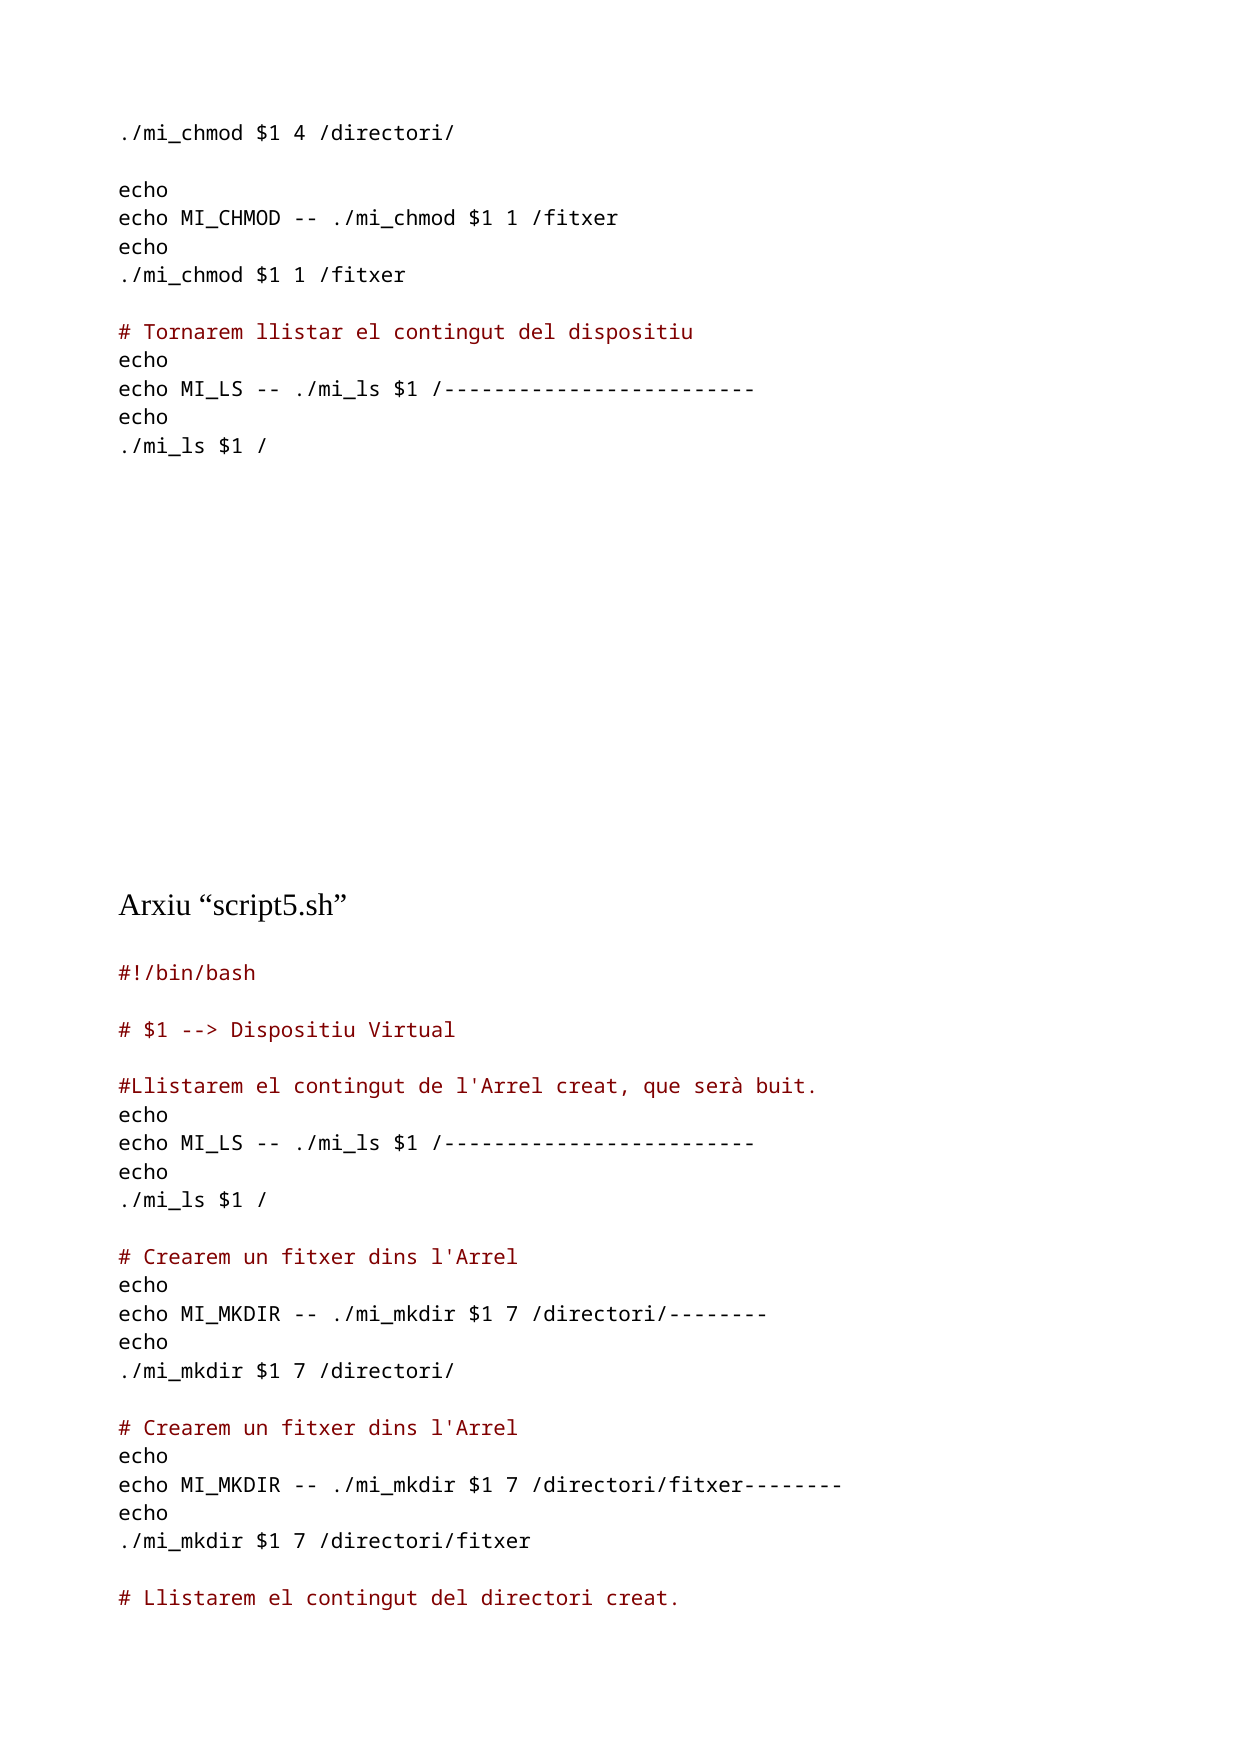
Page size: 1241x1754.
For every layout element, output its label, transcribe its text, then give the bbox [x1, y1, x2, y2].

text echo [118, 232, 1122, 260]
text echo MI_LS -- ./mi_ls $1 /------------------------- [118, 374, 1122, 402]
text ./mi_mkdir $1 7 /directori/fitxer [118, 1527, 1122, 1555]
text ./mi_chmod $1 4 /directori/ [118, 118, 1122, 147]
text echo [118, 1441, 1122, 1470]
text ./mi_ls $1 / [118, 1185, 1122, 1214]
text #Llistarem el contingut de l'Arrel creat, que serà buit. [118, 1072, 1122, 1100]
text # $1 --> Dispositiu Virtual [118, 1015, 1122, 1043]
text ./mi_mkdir $1 7 /directori/ [118, 1356, 1122, 1384]
text #!/bin/bash [118, 958, 1122, 986]
text echo MI_MKDIR -- ./mi_mkdir $1 7 /directori/-------- [118, 1299, 1122, 1327]
text echo [118, 1100, 1122, 1128]
text echo [118, 1498, 1122, 1527]
text echo [118, 1157, 1122, 1185]
text ./mi_ls $1 / [118, 431, 1122, 459]
text echo [118, 402, 1122, 431]
text Arxiu “script5.sh” [118, 886, 1122, 922]
text echo [118, 1271, 1122, 1299]
text echo MI_CHMOD -- ./mi_chmod $1 1 /fitxer [118, 203, 1122, 232]
text echo [118, 346, 1122, 374]
text # Crearem un fitxer dins l'Arrel [118, 1242, 1122, 1271]
text echo [118, 1327, 1122, 1356]
text echo MI_LS -- ./mi_ls $1 /------------------------- [118, 1128, 1122, 1157]
text ./mi_chmod $1 1 /fitxer [118, 260, 1122, 289]
text # Tornarem llistar el contingut del dispositiu [118, 317, 1122, 346]
text # Llistarem el contingut del directori creat. [118, 1583, 1122, 1612]
text echo [118, 175, 1122, 203]
text echo MI_MKDIR -- ./mi_mkdir $1 7 /directori/fitxer-------- [118, 1470, 1122, 1498]
text # Crearem un fitxer dins l'Arrel [118, 1413, 1122, 1441]
